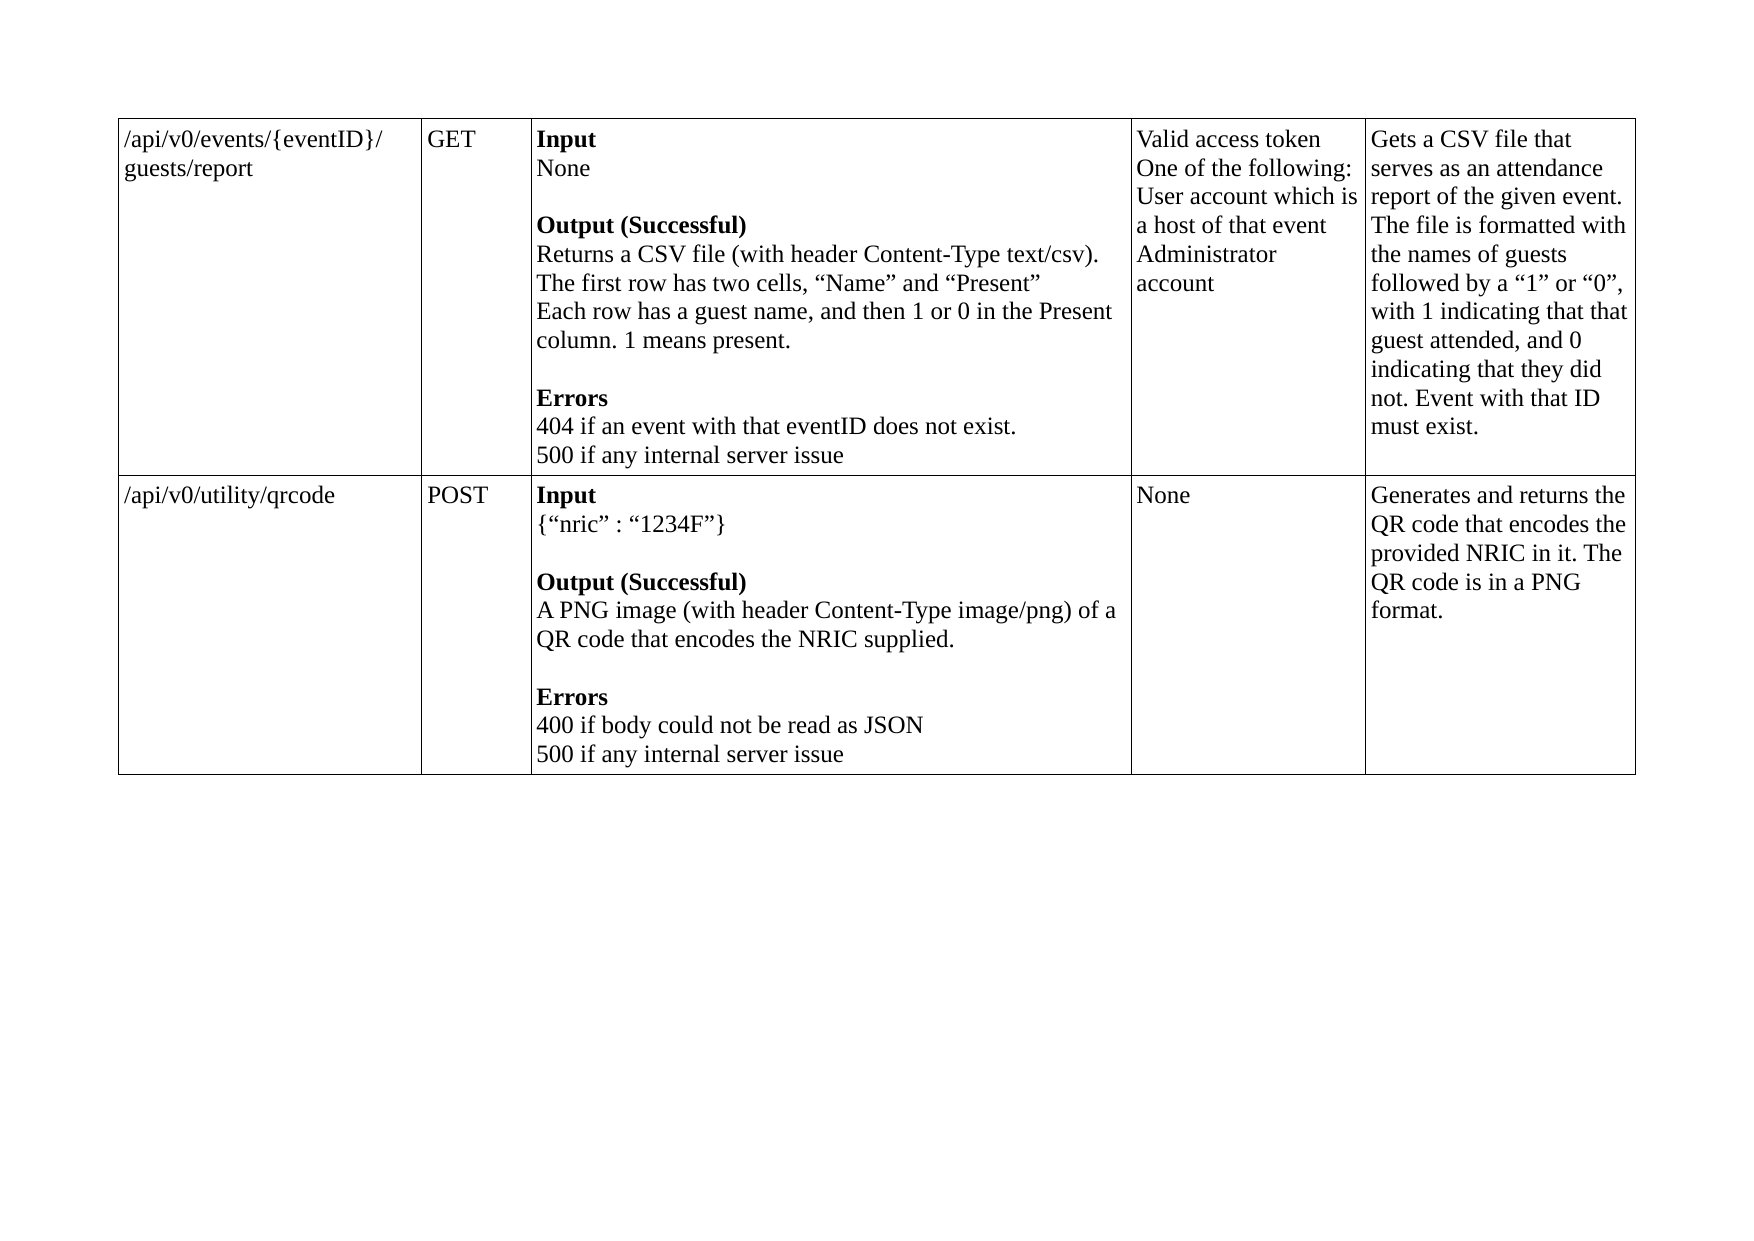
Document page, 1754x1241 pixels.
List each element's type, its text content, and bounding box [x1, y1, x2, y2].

table_cell POST [422, 476, 531, 774]
table_cell Input {“nric” : “1234F”} Output (Successful) A PNG image (with header Content-Type image/png) of a QR code that encodes the NRIC supplied. Errors 400 if body could not be read as JSON 500 if any internal server issue [532, 476, 1131, 774]
table_cell /api/v0/events/{eventID}/guests/report [119, 119, 421, 475]
table_cell Valid access token One of the following: User account which is a host of that event Administrator account [1132, 119, 1365, 475]
table_cell None [1132, 476, 1365, 774]
table_cell Input None Output (Successful) Returns a CSV file (with header Content-Type text/csv). The first row has two cells, “Name” and “Present” Each row has a guest name, and then 1 or 0 in the Present column. 1 means present. Errors 404 if an event with that eventID does not exist. 500 if any internal server issue [532, 119, 1131, 475]
table_cell Gets a CSV file that serves as an attendance report of the given event. The file is formatted with the names of guests followed by a “1” or “0”, with 1 indicating that that guest attended, and 0 indicating that they did not. Event with that ID must exist. [1366, 119, 1635, 475]
table_cell Generates and returns the QR code that encodes the provided NRIC in it. The QR code is in a PNG format. [1366, 476, 1635, 774]
table_cell /api/v0/utility/qrcode [119, 476, 421, 774]
table_cell GET [422, 119, 531, 475]
